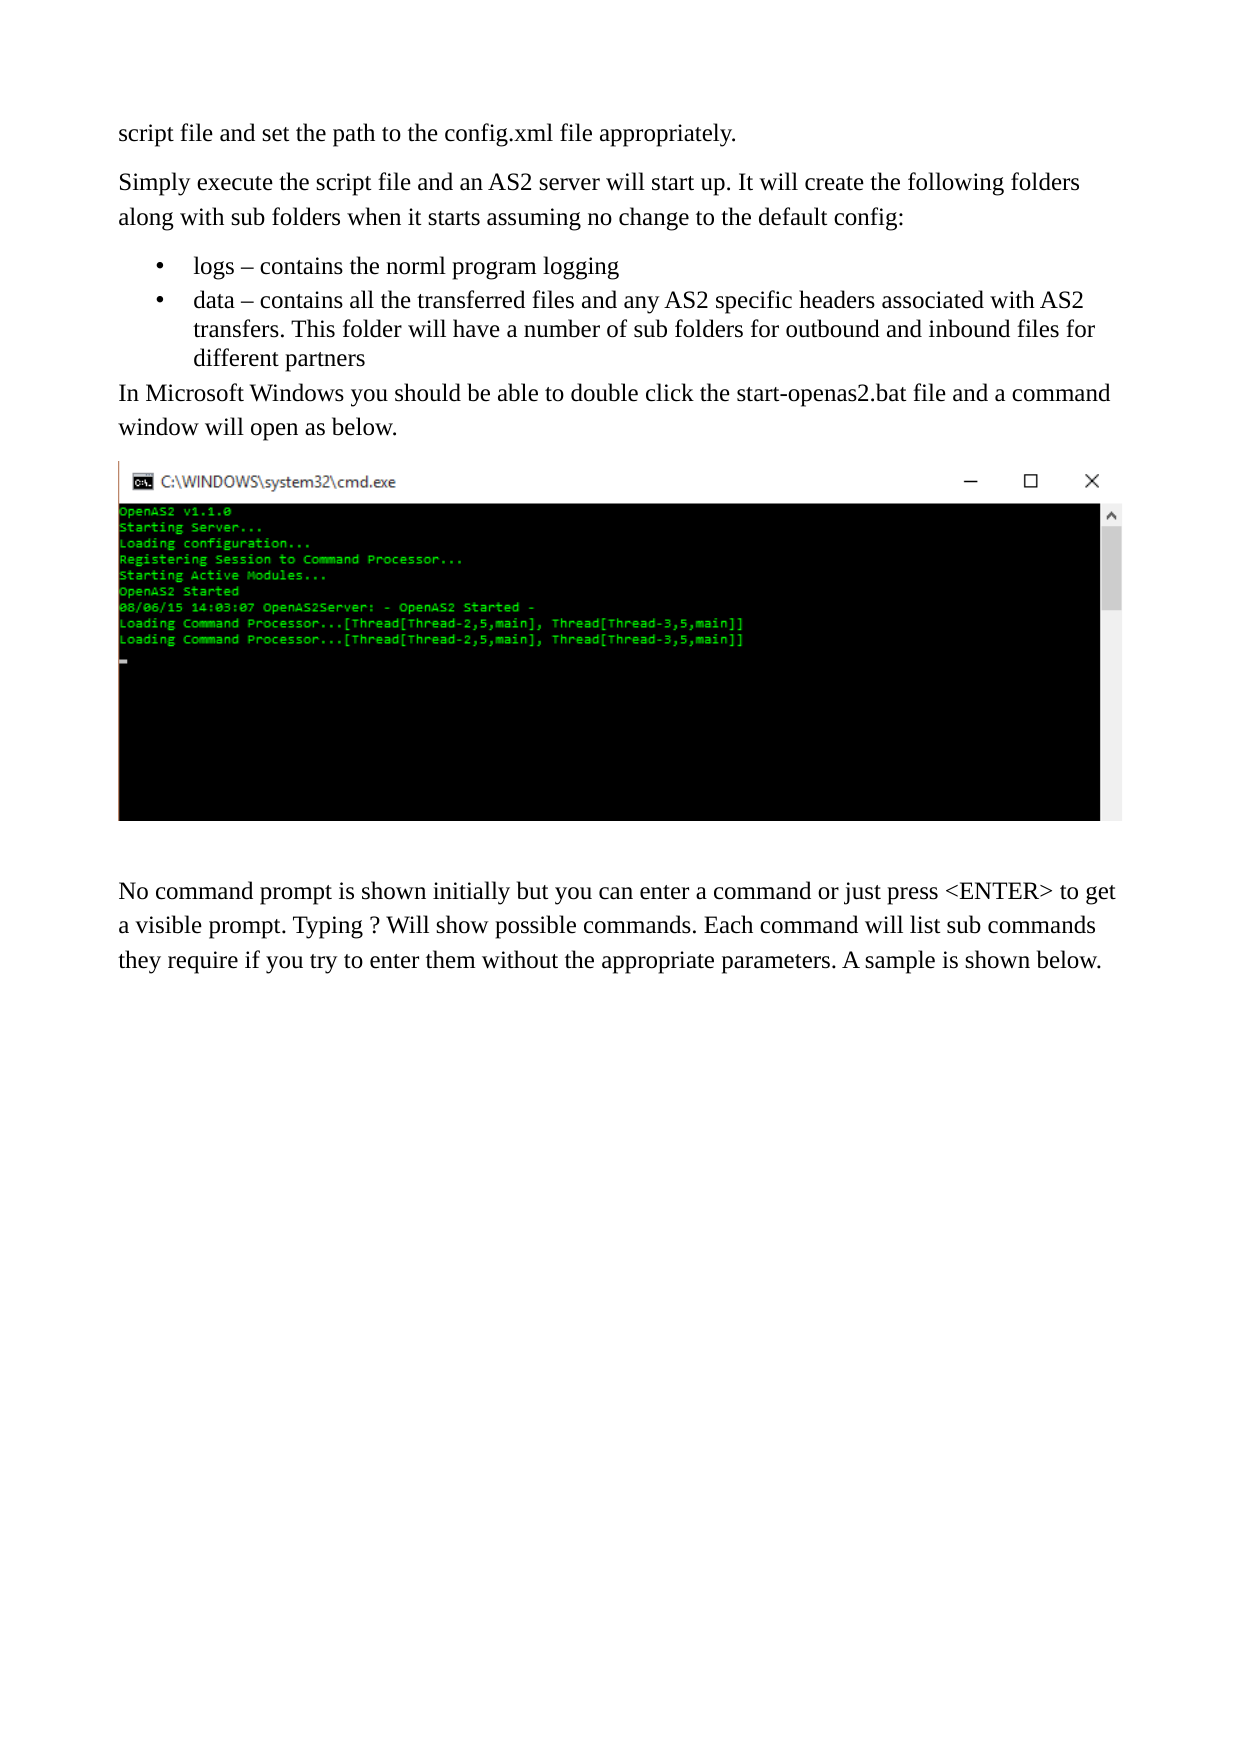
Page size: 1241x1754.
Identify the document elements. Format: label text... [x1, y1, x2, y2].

text Simply execute the script file and an AS2 server will start up. It will create the following folders along with sub folders when it starts assuming no change to the default config: [118, 167, 1122, 230]
text In Microsoft Windows you should be able to double click the start-openas2.bat file and a command window will open as below. [118, 378, 1122, 441]
text No command prompt is shown initially but you can enter a command or just press <ENTER> to get a visible prompt. Typing ? Will show possible commands. Each command will list sub commands they require if you try to enter them without the appropriate parameters. A sample is shown below. [118, 876, 1122, 973]
text script file and set the path to the config.xml file appropriately. [118, 118, 1122, 147]
list data – contains all the transferred files and any AS2 specific headers associated with AS2 transfers. This folder will have a number of sub folders for outbound and inbound files for different partners [156, 285, 1122, 372]
list logs – contains the norml program logging [156, 251, 1122, 279]
picture [118, 461, 1123, 821]
